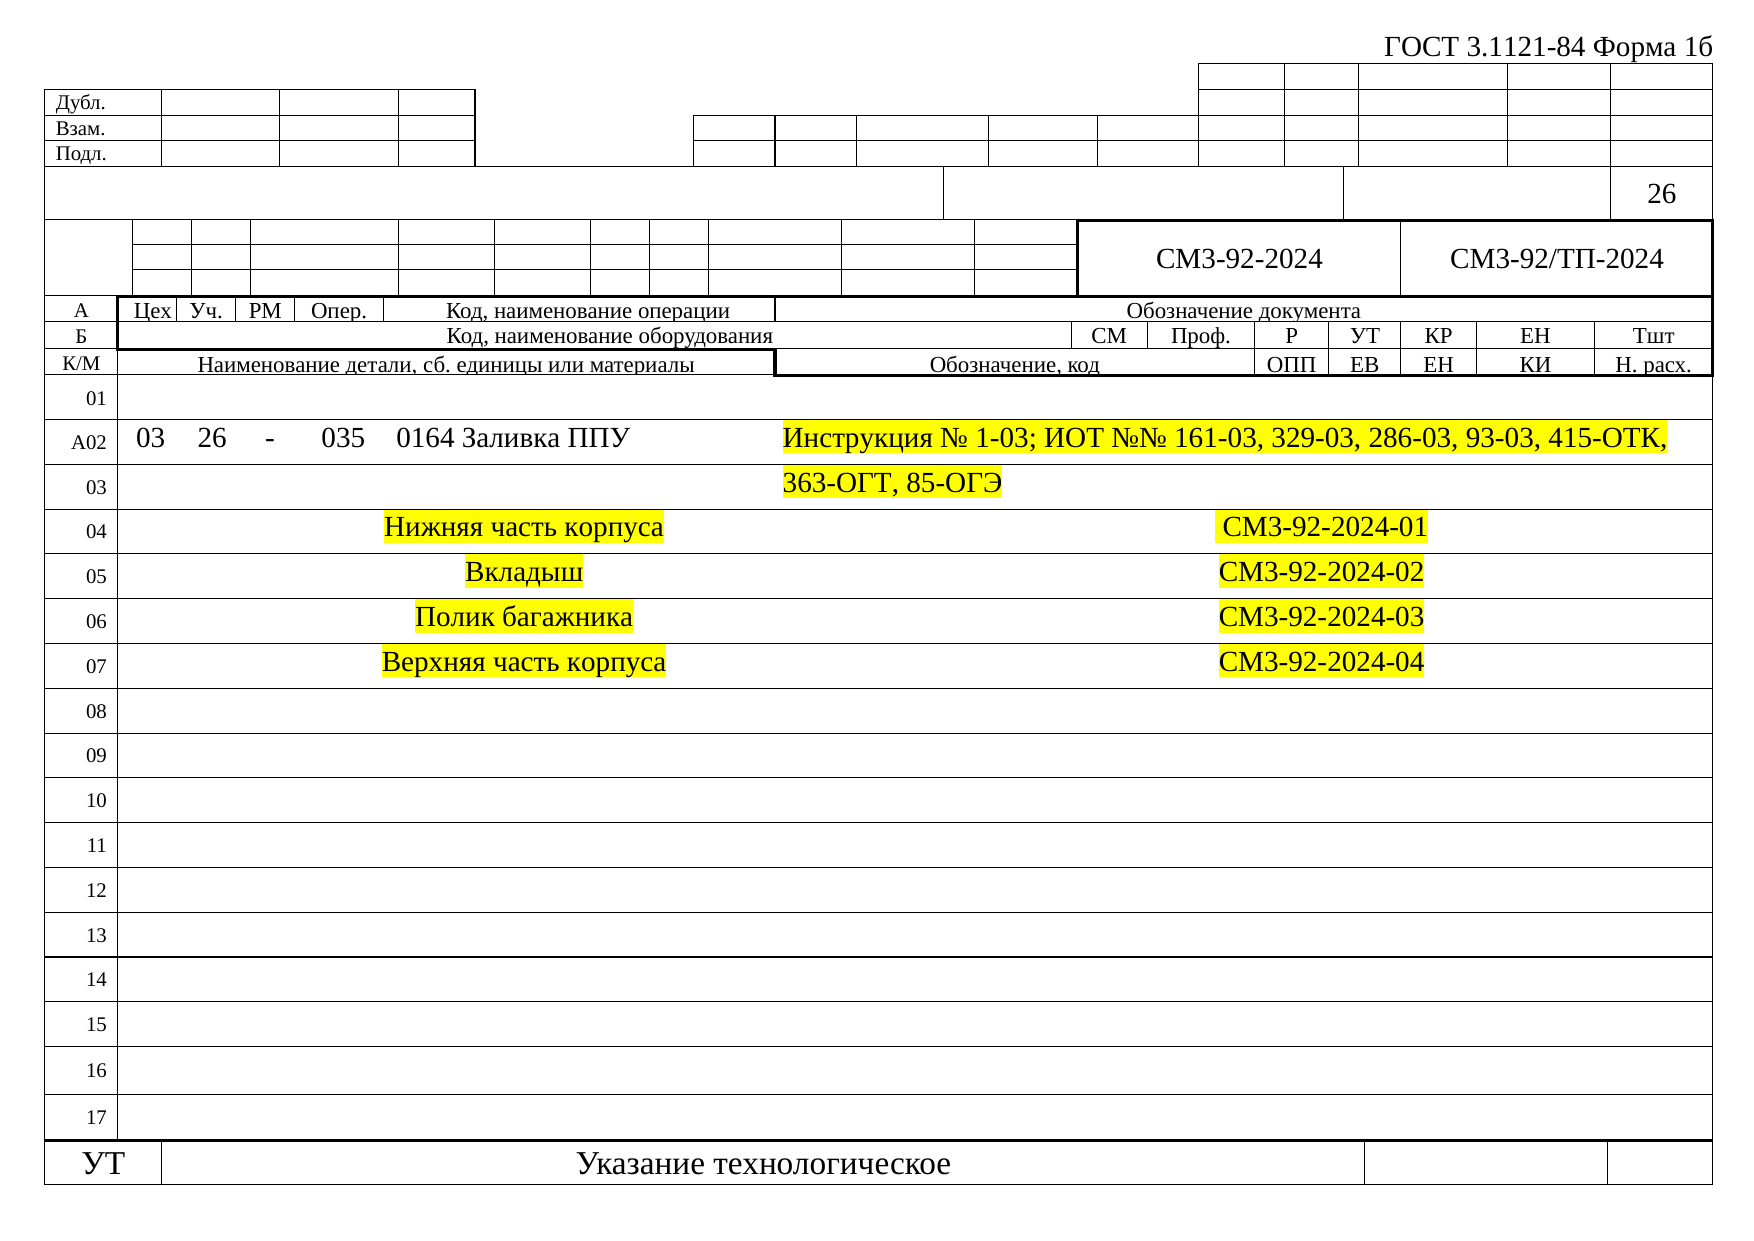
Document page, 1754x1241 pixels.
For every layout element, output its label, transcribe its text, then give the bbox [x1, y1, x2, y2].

table_cell [251, 220, 398, 244]
table_cell 0164 Заливка ППУ [388, 420, 781, 464]
table_cell [399, 116, 474, 140]
table_cell [399, 141, 474, 166]
table_cell [118, 375, 1712, 419]
table_cell Дубл. [45, 90, 161, 114]
table_cell [192, 270, 250, 294]
table_cell [118, 778, 930, 822]
table_cell Подл. [45, 141, 161, 166]
table_cell [399, 270, 494, 294]
table_cell 10 [45, 778, 117, 822]
table_cell СМ3-92/ТП-2024 [1401, 222, 1711, 294]
table_header [44, 63, 1198, 89]
table_cell [162, 116, 279, 140]
table_cell [842, 220, 974, 244]
table_cell [989, 116, 1097, 140]
table_cell Б [45, 322, 116, 348]
table_cell [930, 734, 1712, 777]
table_cell [1285, 141, 1358, 166]
table_cell Проф. [1148, 322, 1254, 348]
table_cell Код, наименование оборудования [119, 322, 1071, 348]
table_cell [476, 89, 694, 114]
table_cell [1508, 141, 1610, 166]
table_cell 11 [45, 823, 117, 867]
table_cell ЕН [1401, 349, 1476, 374]
table_cell [930, 958, 1712, 1001]
table_cell 26 [1611, 167, 1712, 219]
table_cell 01 [45, 375, 117, 419]
table_cell [162, 141, 279, 166]
table_cell 06 [45, 599, 117, 643]
table_cell [45, 167, 943, 219]
table_cell [118, 689, 930, 732]
table_cell СМ3-92-2024-02 [930, 554, 1712, 598]
table_cell Взам. [45, 116, 161, 140]
table_cell Опер. [295, 298, 383, 321]
table_cell 17 [45, 1095, 117, 1139]
table_cell [192, 220, 250, 244]
table_cell 12 [45, 868, 117, 912]
table_cell [399, 245, 494, 269]
table_cell [709, 245, 841, 269]
table_cell [280, 90, 398, 114]
table_cell [975, 245, 1076, 269]
table_cell [591, 220, 649, 244]
table_cell - [241, 420, 298, 464]
table_cell Уч. [177, 298, 235, 321]
table_cell А02 [45, 420, 117, 464]
table_cell [118, 465, 781, 508]
table_cell [989, 89, 1098, 114]
table_cell КИ [1477, 349, 1594, 374]
table_cell ЕВ [1329, 349, 1400, 374]
table_cell [591, 270, 649, 294]
table_cell [399, 90, 474, 114]
table_cell [930, 913, 1712, 956]
table_cell [118, 734, 930, 777]
table_cell 08 [45, 689, 117, 732]
table_cell [1611, 141, 1712, 166]
table_cell [930, 1002, 1712, 1046]
table_cell 15 [45, 1002, 117, 1046]
table_cell [192, 245, 250, 269]
table_cell СМ3-92-2024 [1079, 222, 1400, 294]
table_cell УТ [1329, 322, 1400, 348]
table_cell [1344, 167, 1610, 219]
table_cell Р [1255, 322, 1328, 348]
table_cell Код, наименование операции [384, 298, 774, 321]
table_cell 03 [45, 465, 117, 508]
table_cell [1199, 116, 1284, 140]
table_cell 14 [45, 958, 117, 1001]
table_cell [1359, 141, 1507, 166]
table_cell [118, 1047, 1712, 1093]
table_cell ЕН [1477, 322, 1594, 348]
table_cell [709, 220, 841, 244]
table_cell СМ3-92-2024-04 [930, 644, 1712, 688]
table_cell [495, 220, 590, 244]
table_cell [118, 868, 930, 912]
table_cell 05 [45, 554, 117, 598]
table_cell 13 [45, 913, 117, 956]
table_header [1285, 64, 1358, 89]
table_cell 16 [45, 1047, 117, 1093]
table_cell [1611, 90, 1712, 114]
table_cell Верхняя часть корпуса [118, 644, 930, 688]
table_cell 09 [45, 734, 117, 777]
table_cell [118, 913, 930, 956]
table_cell [1365, 1142, 1607, 1183]
table_cell [650, 245, 708, 269]
table_cell [930, 823, 1712, 867]
table_cell [857, 141, 988, 166]
table_cell [930, 689, 1712, 732]
table_cell [280, 116, 398, 140]
table_cell [989, 141, 1097, 166]
table_cell [133, 270, 191, 294]
table_cell [118, 958, 930, 1001]
table_cell [975, 220, 1076, 244]
table_cell [1508, 116, 1610, 140]
table_header [1611, 64, 1712, 89]
table_header [1508, 64, 1610, 89]
table_cell Обозначение, код [777, 349, 1254, 374]
table_cell [650, 220, 708, 244]
table_cell [476, 115, 693, 166]
table_cell [1359, 90, 1507, 114]
table_cell [709, 270, 841, 294]
table_cell 363-ОГТ, 85-ОГЭ [781, 465, 1712, 508]
table_cell Указание технологическое [162, 1142, 1364, 1183]
table_cell [1608, 1142, 1712, 1183]
table_header [1199, 64, 1284, 89]
table_cell [776, 141, 856, 166]
table_cell [1199, 90, 1284, 114]
table_cell [1199, 141, 1284, 166]
table_cell [930, 778, 1712, 822]
table_cell [133, 245, 191, 269]
table_cell СМ [1072, 322, 1147, 348]
table_cell [930, 868, 1712, 912]
table_cell [694, 116, 774, 140]
table_cell РМ [236, 298, 294, 321]
table_cell [251, 245, 398, 269]
table_cell КР [1401, 322, 1476, 348]
table_cell 035 [299, 420, 388, 464]
table_cell [118, 1095, 1712, 1139]
table_cell [495, 270, 590, 294]
table_cell [118, 823, 930, 867]
table_cell [133, 220, 191, 244]
table_cell [251, 270, 398, 294]
table_cell Нижняя часть корпуса [118, 510, 930, 553]
table_cell Наименование детали, сб. единицы или материалы [118, 351, 773, 374]
table_cell [1285, 90, 1358, 114]
table_cell [495, 245, 590, 269]
table_cell [1611, 116, 1712, 140]
table_cell [591, 245, 649, 269]
table_cell Инструкция № 1-03; ИОТ №№ 161-03, 329-03, 286-03, 93-03, 415-ОТК, [781, 420, 1712, 464]
table_cell [650, 270, 708, 294]
table_cell [118, 1002, 930, 1046]
table_cell [842, 245, 974, 269]
table_cell УТ [45, 1142, 161, 1183]
table_cell [776, 116, 856, 140]
table_cell [1285, 116, 1358, 140]
table_cell Вкладыш [118, 554, 930, 598]
table_cell 04 [45, 510, 117, 553]
table_cell Тшт [1595, 322, 1711, 348]
table_cell [45, 220, 132, 294]
table_cell СМ3-92-2024-01 [930, 510, 1712, 553]
table_cell 07 [45, 644, 117, 688]
table_cell [944, 167, 1343, 219]
table_cell 26 [183, 420, 241, 464]
table_cell [1098, 89, 1198, 114]
table_cell [399, 220, 494, 244]
table_cell [1508, 90, 1610, 114]
table_cell [694, 141, 774, 166]
table_cell ОПП [1255, 349, 1328, 374]
table_cell [975, 270, 1076, 294]
table_cell [857, 116, 988, 140]
text ГОСТ 3.1121-84 Форма 1б [74, 29, 1713, 63]
table_cell СМ3-92-2024-03 [930, 599, 1712, 643]
table_cell [162, 90, 279, 114]
table_cell 03 [118, 420, 183, 464]
table_header [1359, 64, 1507, 89]
table_cell Цех [119, 298, 176, 321]
table_cell [1359, 116, 1507, 140]
table_cell [694, 89, 856, 114]
table_cell А [45, 296, 116, 321]
table_cell [1098, 141, 1198, 166]
table_cell К/М [45, 349, 117, 374]
table_cell Полик багажника [118, 599, 930, 643]
table_cell [280, 141, 398, 166]
table_cell Н. расх. [1595, 349, 1711, 374]
table_cell [1098, 116, 1198, 140]
table_cell [856, 89, 989, 114]
table_cell [842, 270, 974, 294]
table_cell Обозначение документа [776, 298, 1711, 321]
